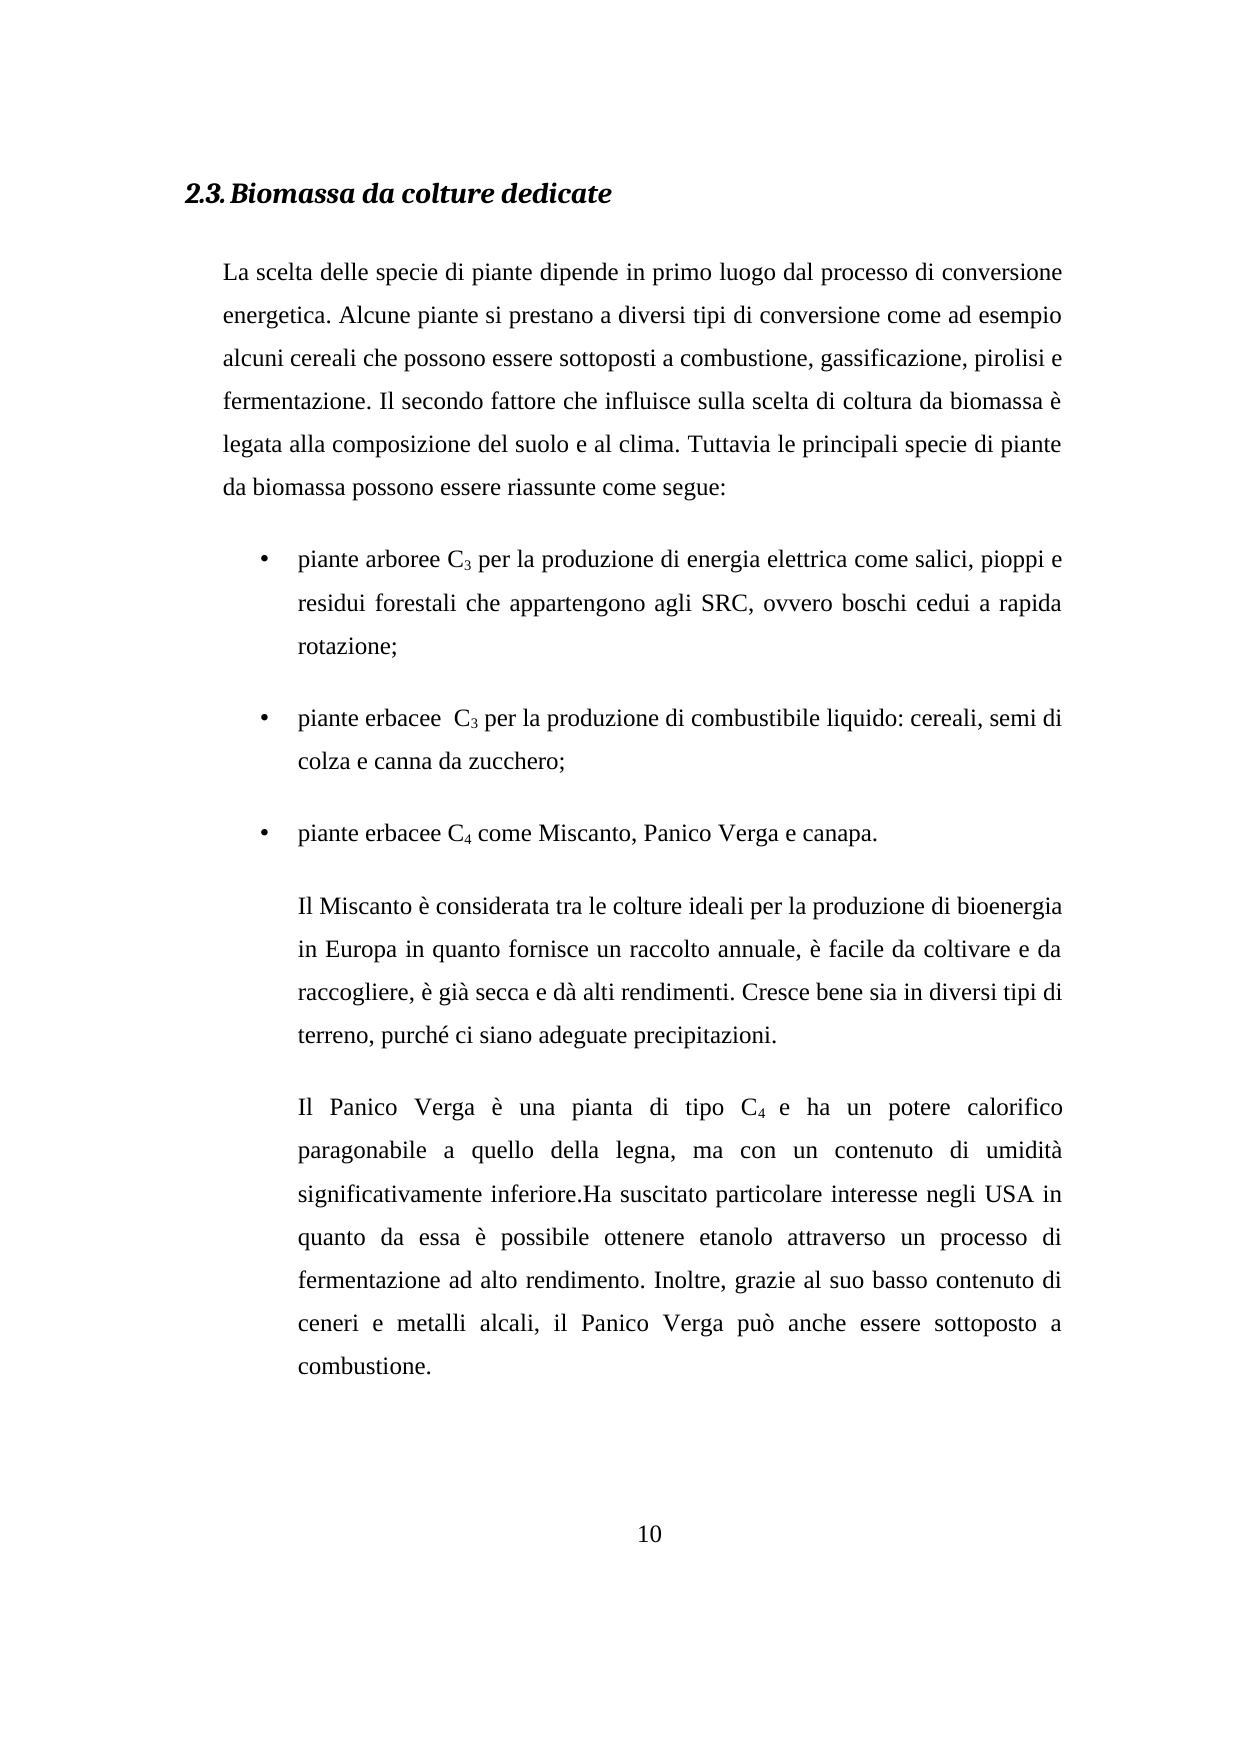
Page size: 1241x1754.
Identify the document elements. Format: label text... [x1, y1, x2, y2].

list piante erbacee C4 come Miscanto, Panico Verga e canapa. [260, 818, 1063, 847]
list La scelta delle specie di piante dipende in primo luogo dal processo di conversione energetica. Alcune piante si prestano a diversi tipi di conversione come ad esempio alcuni cereali che possono essere sottoposti a combustione, gassificazione, pirolisi e fermentazione. Il secondo fattore che influisce sulla scelta di coltura da biomassa è legata alla composizione del suolo e al clima. Tuttavia le principali specie di piante da biomassa possono essere riassunte come segue: [185, 257, 1063, 501]
list Il Panico Verga è una pianta di tipo C4 e ha un potere calorifico paragonabile a quello della legna, ma con un contenuto di umidità significativamente inferiore.Ha suscitato particolare interesse negli USA in quanto da essa è possibile ottenere etanolo attraverso un processo di fermentazione ad alto rendimento. Inoltre, grazie al suo basso contenuto di ceneri e metalli alcali, il Panico Verga può anche essere sottoposto a combustione. [260, 1092, 1063, 1380]
list piante arboree C3 per la produzione di energia elettrica come salici, pioppi e residui forestali che appartengono agli SRC, ovvero boschi cedui a rapida rotazione; [260, 544, 1063, 659]
subtitle Biomassa da colture dedicate [185, 177, 1063, 211]
list Il Miscanto è considerata tra le colture ideali per la produzione di bioenergia in Europa in quanto fornisce un raccolto annuale, è facile da coltivare e da raccogliere, è già secca e dà alti rendimenti. Cresce bene sia in diversi tipi di terreno, purché ci siano adeguate precipitazioni. [260, 891, 1063, 1049]
list piante erbacee C3 per la produzione di combustibile liquido: cereali, semi di colza e canna da zucchero; [260, 703, 1063, 775]
